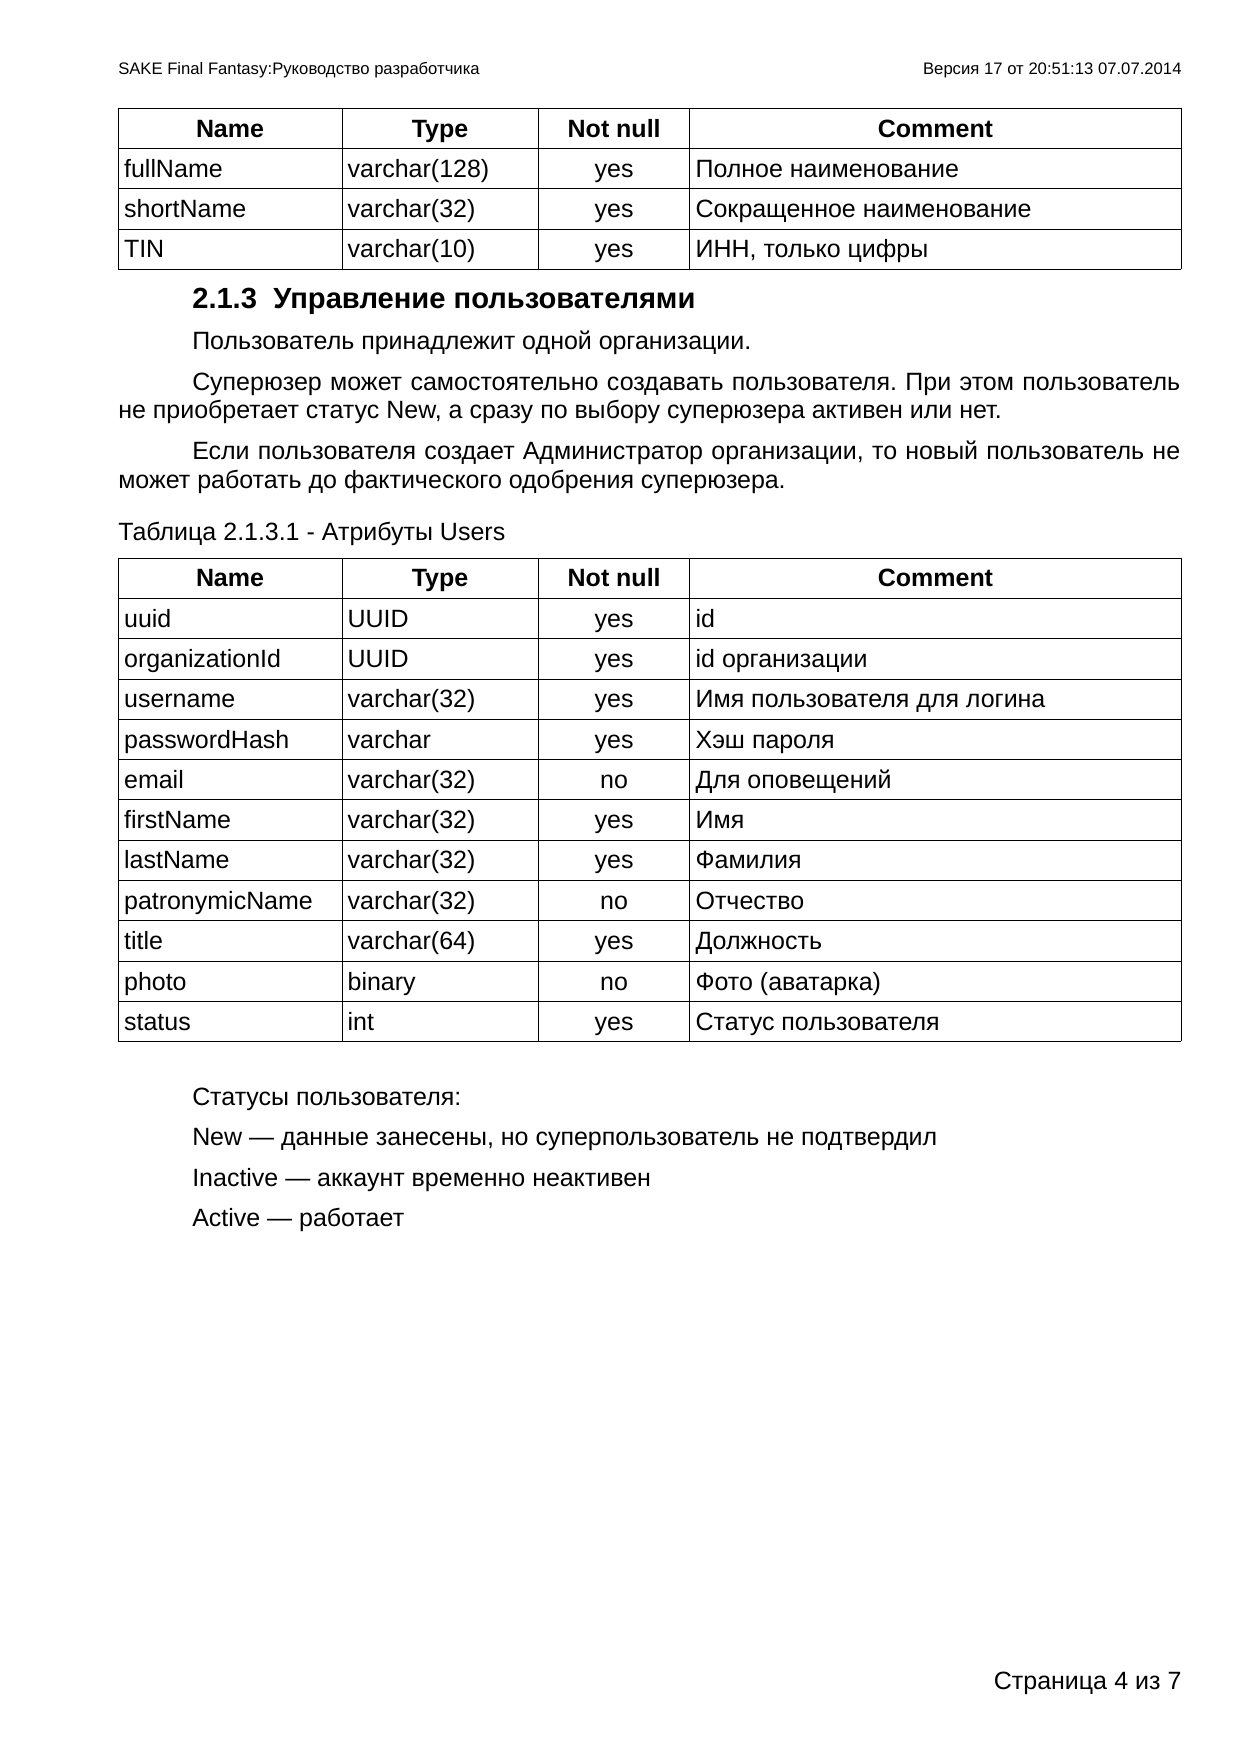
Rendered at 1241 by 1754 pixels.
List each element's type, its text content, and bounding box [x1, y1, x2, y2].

table_cell yes [539, 149, 689, 188]
table_cell yes [539, 639, 689, 678]
table_cell id организации [690, 639, 1181, 678]
table_cell Статус пользователя [690, 1002, 1181, 1041]
table_cell ИНН, только цифры [690, 230, 1181, 269]
table_cell varchar(64) [343, 921, 538, 961]
text Если пользователя создает Администратор организации, то новый пользователь не может работать до фактического одобрения суперюзера. [118, 436, 1181, 493]
table_header Not null [539, 559, 689, 598]
table_header Type [343, 559, 538, 598]
table_cell varchar [343, 720, 538, 759]
table_cell Имя пользователя для логина [690, 680, 1181, 719]
text New — данные занесены, но суперпользователь не подтвердил [118, 1122, 1181, 1151]
table_cell no [539, 962, 689, 1001]
table_header Not null [539, 109, 689, 148]
text Active — работает [118, 1203, 1181, 1232]
table_cell varchar(32) [343, 800, 538, 840]
text Статусы пользователя: [118, 1082, 1181, 1111]
text Пользователь принадлежит одной организации. [118, 326, 1181, 355]
text Суперюзер может самостоятельно создавать пользователя. При этом пользователь не приобретает статус New, а сразу по выбору суперюзера активен или нет. [118, 367, 1181, 424]
text Inactive — аккаунт временно неактивен [118, 1163, 1181, 1192]
table_cell patronymicName [119, 881, 342, 920]
table_cell shortName [119, 189, 342, 229]
table_cell Полное наименование [690, 149, 1181, 188]
table_cell yes [539, 680, 689, 719]
table_cell yes [539, 921, 689, 961]
table_cell UUID [343, 639, 538, 678]
text Таблица 2.1.3.1 - Атрибуты Users [118, 517, 1181, 546]
table_cell no [539, 881, 689, 920]
table_cell Фамилия [690, 841, 1181, 880]
table_cell status [119, 1002, 342, 1041]
table_cell Хэш пароля [690, 720, 1181, 759]
table_cell passwordHash [119, 720, 342, 759]
table_cell binary [343, 962, 538, 1001]
table_cell uuid [119, 599, 342, 638]
table_cell yes [539, 841, 689, 880]
table_cell varchar(128) [343, 149, 538, 188]
table_header Comment [690, 559, 1181, 598]
table_header Comment [690, 109, 1181, 148]
table_header Name [119, 559, 342, 598]
table_cell varchar(32) [343, 881, 538, 920]
table_cell Отчество [690, 881, 1181, 920]
table_cell Для оповещений [690, 760, 1181, 799]
table_cell photo [119, 962, 342, 1001]
table_cell yes [539, 230, 689, 269]
table_header Name [119, 109, 342, 148]
table_cell yes [539, 800, 689, 840]
table_cell varchar(32) [343, 760, 538, 799]
table_cell Должность [690, 921, 1181, 961]
table_cell yes [539, 189, 689, 229]
subtitle Управление пользователями [118, 281, 1181, 314]
table_cell firstName [119, 800, 342, 840]
table_cell email [119, 760, 342, 799]
table_cell yes [539, 1002, 689, 1041]
table_cell int [343, 1002, 538, 1041]
table_cell title [119, 921, 342, 961]
table_cell UUID [343, 599, 538, 638]
table_cell varchar(32) [343, 680, 538, 719]
table_cell organizationId [119, 639, 342, 678]
table_cell no [539, 760, 689, 799]
table_header Type [343, 109, 538, 148]
table_cell fullName [119, 149, 342, 188]
table_cell TIN [119, 230, 342, 269]
table_cell lastName [119, 841, 342, 880]
table_cell varchar(32) [343, 841, 538, 880]
table_cell varchar(10) [343, 230, 538, 269]
table_cell varchar(32) [343, 189, 538, 229]
table_cell yes [539, 720, 689, 759]
table_cell Имя [690, 800, 1181, 840]
table_cell username [119, 680, 342, 719]
table_cell Сокращенное наименование [690, 189, 1181, 229]
table_cell Фото (аватарка) [690, 962, 1181, 1001]
table_cell yes [539, 599, 689, 638]
table_cell id [690, 599, 1181, 638]
